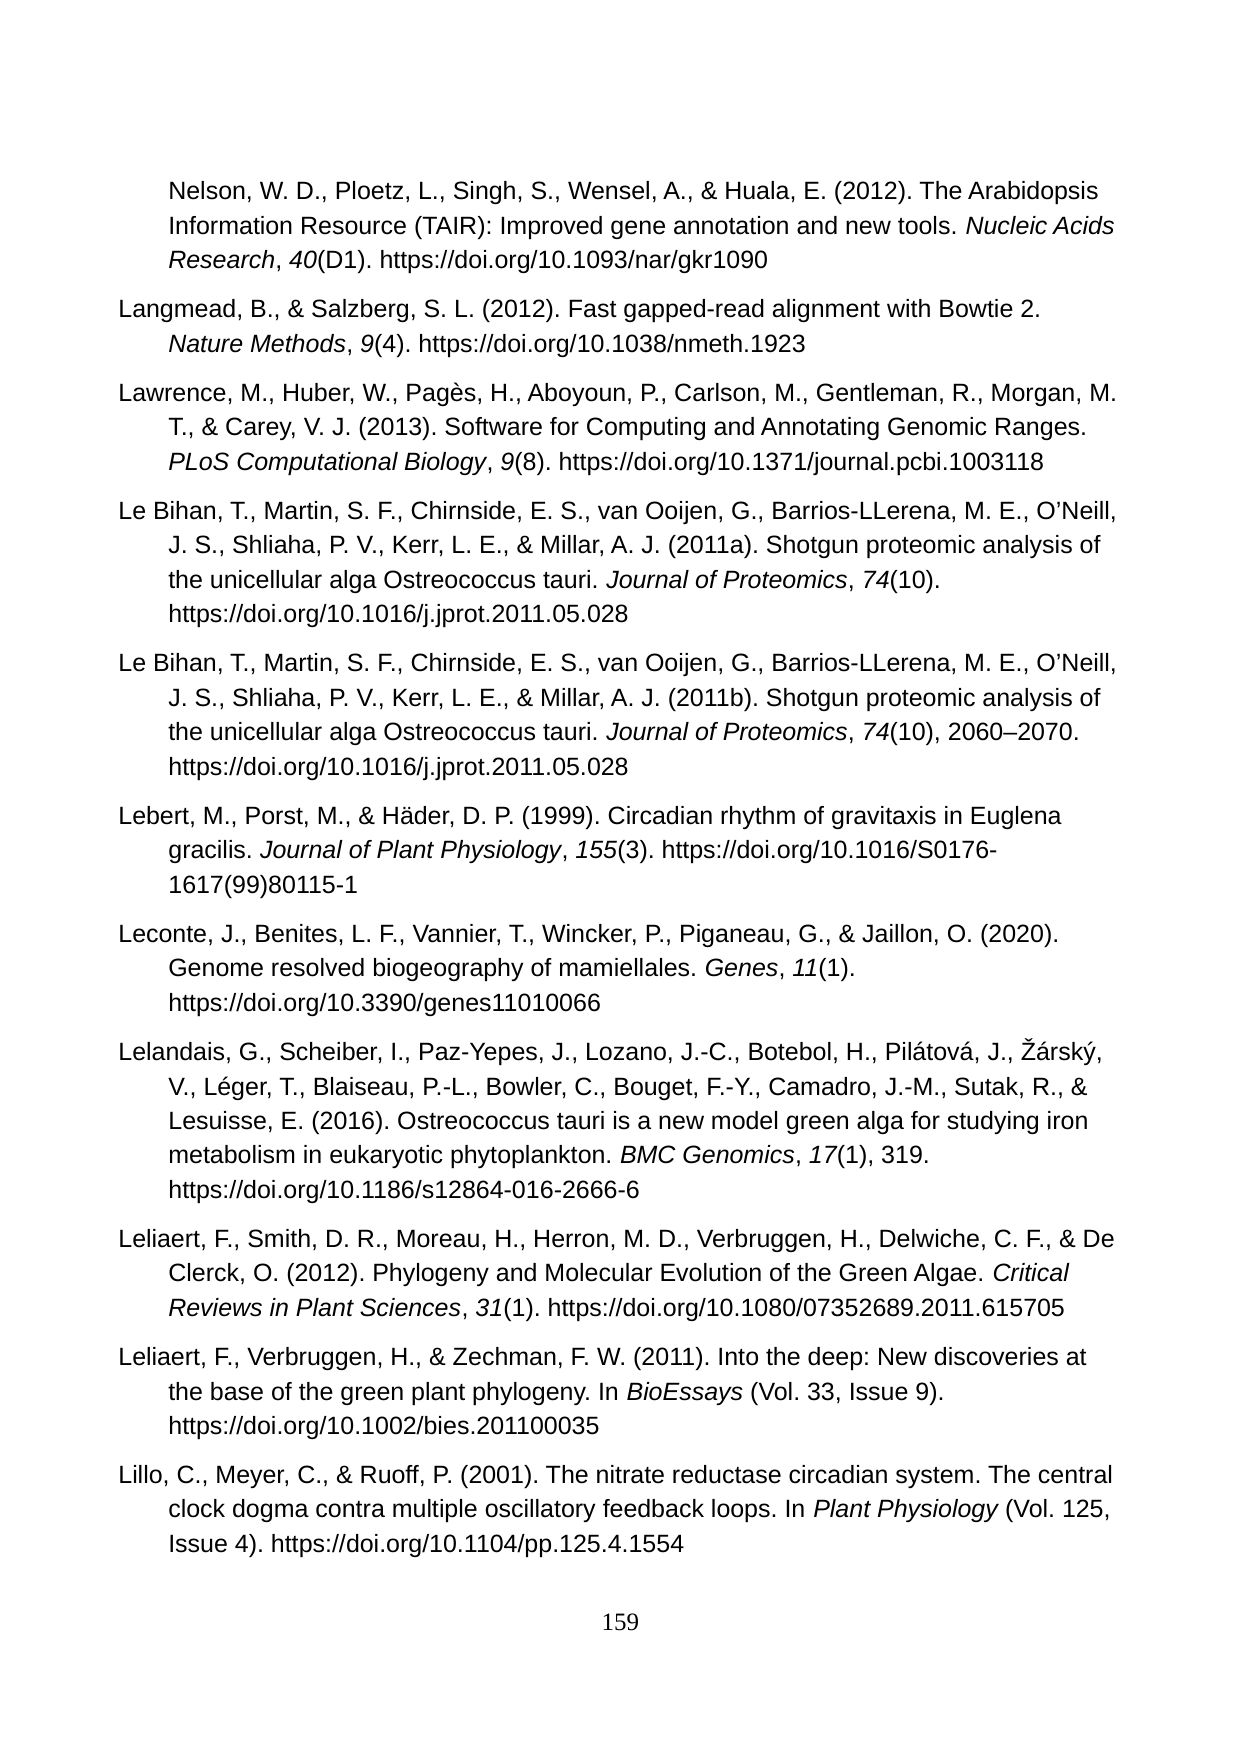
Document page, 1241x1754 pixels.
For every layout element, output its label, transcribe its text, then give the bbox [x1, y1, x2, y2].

text Leliaert, F., Smith, D. R., Moreau, H., Herron, M. D., Verbruggen, H., Delwiche, C. F., & De Clerck, O. (2012). Phylogeny and Molecular Evolution of the Green Algae. Critical Reviews in Plant Sciences, 31(1). https://doi.org/10.1080/07352689.2011.615705 [118, 1224, 1122, 1322]
text Nelson, W. D., Ploetz, L., Singh, S., Wensel, A., & Huala, E. (2012). The Arabidopsis Information Resource (TAIR): Improved gene annotation and new tools. Nucleic Acids Research, 40(D1). https://doi.org/10.1093/nar/gkr1090 [118, 176, 1122, 274]
text Le Bihan, T., Martin, S. F., Chirnside, E. S., van Ooijen, G., Barrios-LLerena, M. E., O’Neill, J. S., Shliaha, P. V., Kerr, L. E., & Millar, A. J. (2011b). Shotgun proteomic analysis of the unicellular alga Ostreococcus tauri. Journal of Proteomics, 74(10), 2060–2070. https://doi.org/10.1016/j.jprot.2011.05.028 [118, 648, 1122, 781]
text Lelandais, G., Scheiber, I., Paz-Yepes, J., Lozano, J.-C., Botebol, H., Pilátová, J., Žárský, V., Léger, T., Blaiseau, P.-L., Bowler, C., Bouget, F.-Y., Camadro, J.-M., Sutak, R., & Lesuisse, E. (2016). Ostreococcus tauri is a new model green alga for studying iron metabolism in eukaryotic phytoplankton. BMC Genomics, 17(1), 319. https://doi.org/10.1186/s12864-016-2666-6 [118, 1037, 1122, 1204]
text Lillo, C., Meyer, C., & Ruoff, P. (2001). The nitrate reductase circadian system. The central clock dogma contra multiple oscillatory feedback loops. In Plant Physiology (Vol. 125, Issue 4). https://doi.org/10.1104/pp.125.4.1554 [118, 1460, 1122, 1558]
text Lawrence, M., Huber, W., Pagès, H., Aboyoun, P., Carlson, M., Gentleman, R., Morgan, M. T., & Carey, V. J. (2013). Software for Computing and Annotating Genomic Ranges. PLoS Computational Biology, 9(8). https://doi.org/10.1371/journal.pcbi.1003118 [118, 378, 1122, 476]
text Leconte, J., Benites, L. F., Vannier, T., Wincker, P., Piganeau, G., & Jaillon, O. (2020). Genome resolved biogeography of mamiellales. Genes, 11(1). https://doi.org/10.3390/genes11010066 [118, 919, 1122, 1017]
text Lebert, M., Porst, M., & Häder, D. P. (1999). Circadian rhythm of gravitaxis in Euglena gracilis. Journal of Plant Physiology, 155(3). https://doi.org/10.1016/S0176-1617(99)80115-1 [118, 801, 1122, 899]
text Le Bihan, T., Martin, S. F., Chirnside, E. S., van Ooijen, G., Barrios-LLerena, M. E., O’Neill, J. S., Shliaha, P. V., Kerr, L. E., & Millar, A. J. (2011a). Shotgun proteomic analysis of the unicellular alga Ostreococcus tauri. Journal of Proteomics, 74(10). https://doi.org/10.1016/j.jprot.2011.05.028 [118, 496, 1122, 628]
text Langmead, B., & Salzberg, S. L. (2012). Fast gapped-read alignment with Bowtie 2. Nature Methods, 9(4). https://doi.org/10.1038/nmeth.1923 [118, 294, 1122, 358]
text Leliaert, F., Verbruggen, H., & Zechman, F. W. (2011). Into the deep: New discoveries at the base of the green plant phylogeny. In BioEssays (Vol. 33, Issue 9). https://doi.org/10.1002/bies.201100035 [118, 1342, 1122, 1440]
